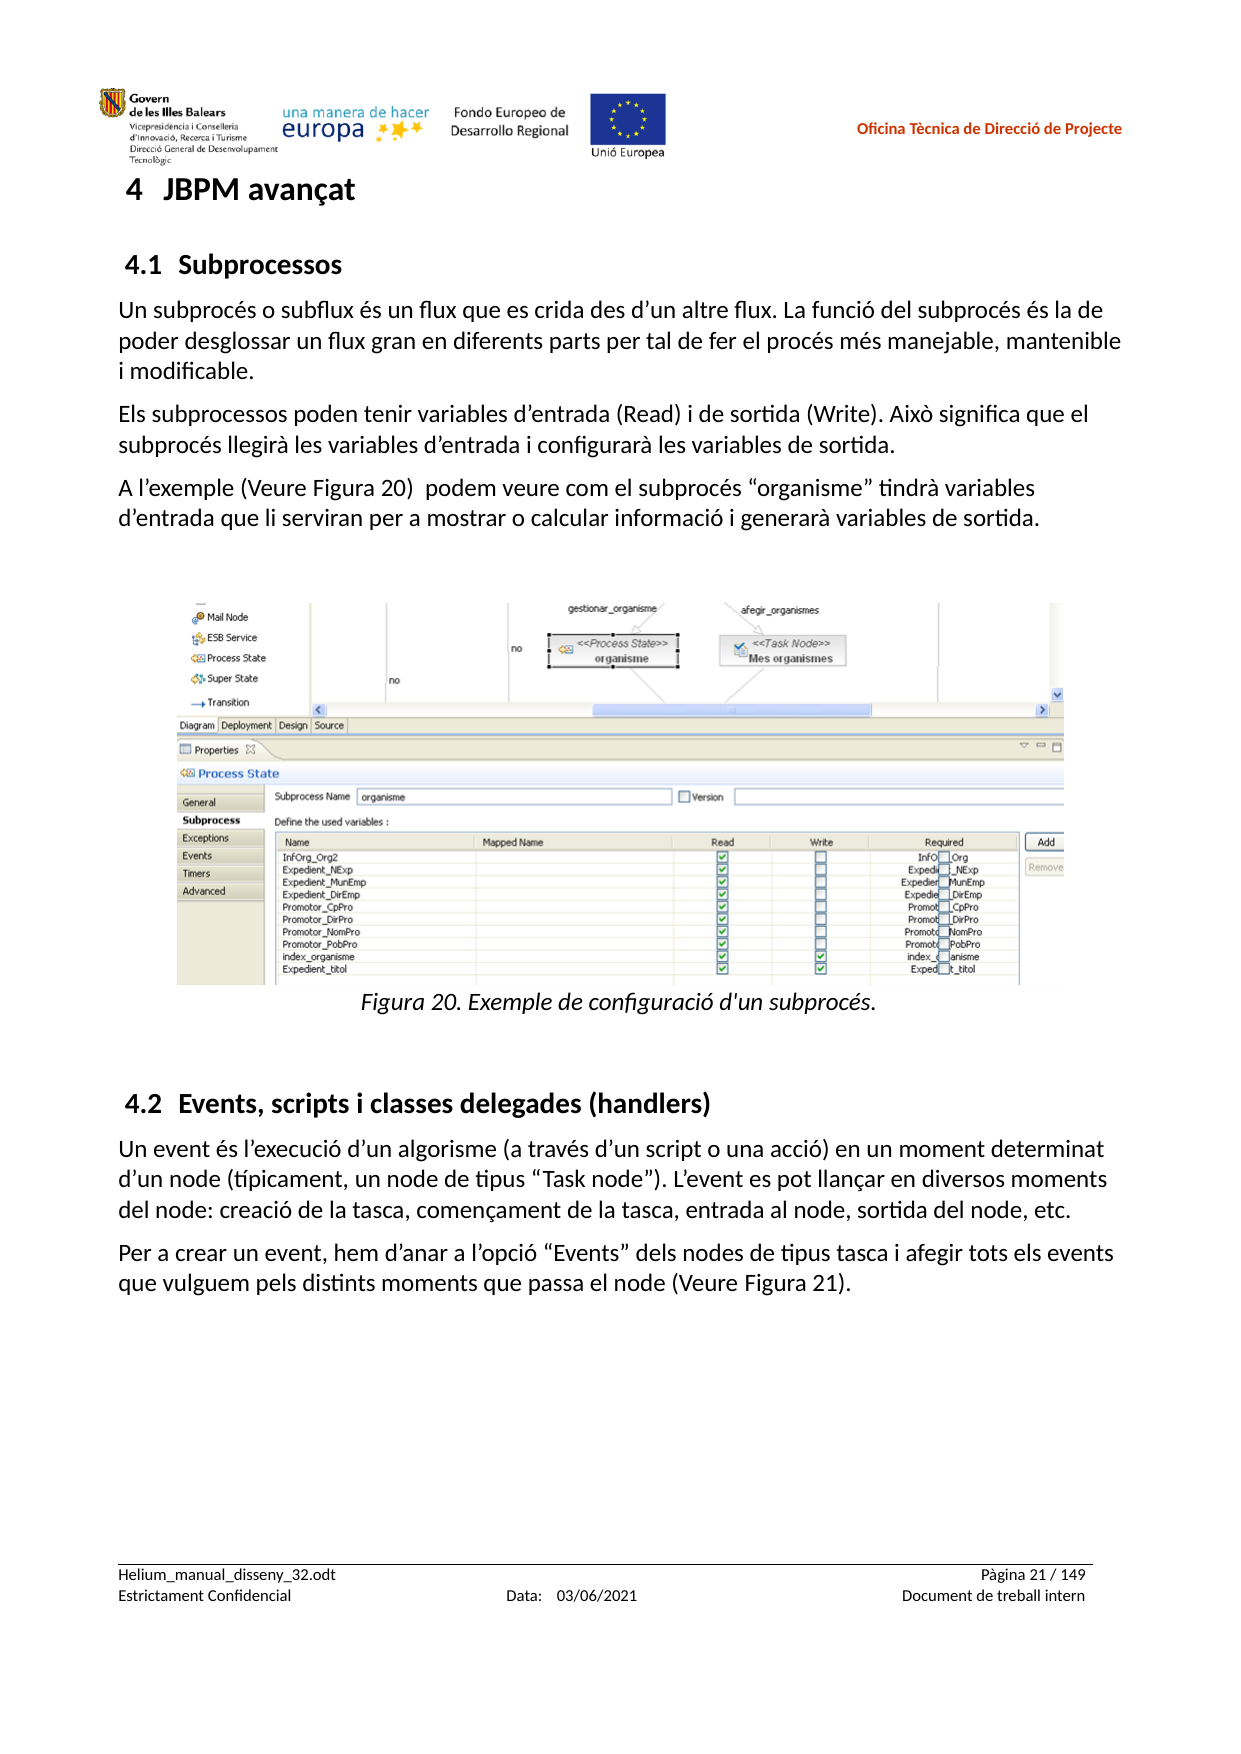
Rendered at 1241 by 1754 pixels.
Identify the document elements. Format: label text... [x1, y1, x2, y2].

subtitle JBPM avançat [118, 168, 1122, 209]
text Els subprocessos poden tenir variables d’entrada (Read) i de sortida (Write). Això significa que el subprocés llegirà les variables d’entrada i configurarà les variables de sortida. [118, 398, 1122, 459]
text Un subprocés o subflux és un flux que es crida des d’un altre flux. La funció del subprocés és la de poder desglossar un flux gran en diferents parts per tal de fer el procés més manejable, mantenible i modificable. [118, 294, 1122, 386]
picture [99, 87, 668, 166]
subtitle Subprocessos [118, 246, 1122, 282]
subtitle Events, scripts i classes delegades (handlers) [118, 1085, 1122, 1120]
text Un event és l’execució d’un algorisme (a través d’un script o una acció) en un moment determinat d’un node (típicament, un node de tipus “Task node”). L’event es pot llançar en diversos moments del node: creació de la tasca, començament de la tasca, entrada al node, sortida del node, etc. [118, 1133, 1122, 1224]
text Per a crear un event, hem d’anar a l’opció “Events” dels nodes de tipus tasca i afegir tots els events que vulguem pels distints moments que passa el node (Veure Figura 21). [118, 1237, 1122, 1298]
text A l’exemple (Veure Figura 20) podem veure com el subprocés “organisme” tindrà variables d’entrada que li serviran per a mostrar o calcular informació i generarà variables de sortida. [118, 472, 1122, 533]
text Figura 20. Exemple de configuració d'un subprocés. [175, 987, 1065, 1017]
picture [175, 601, 1065, 987]
